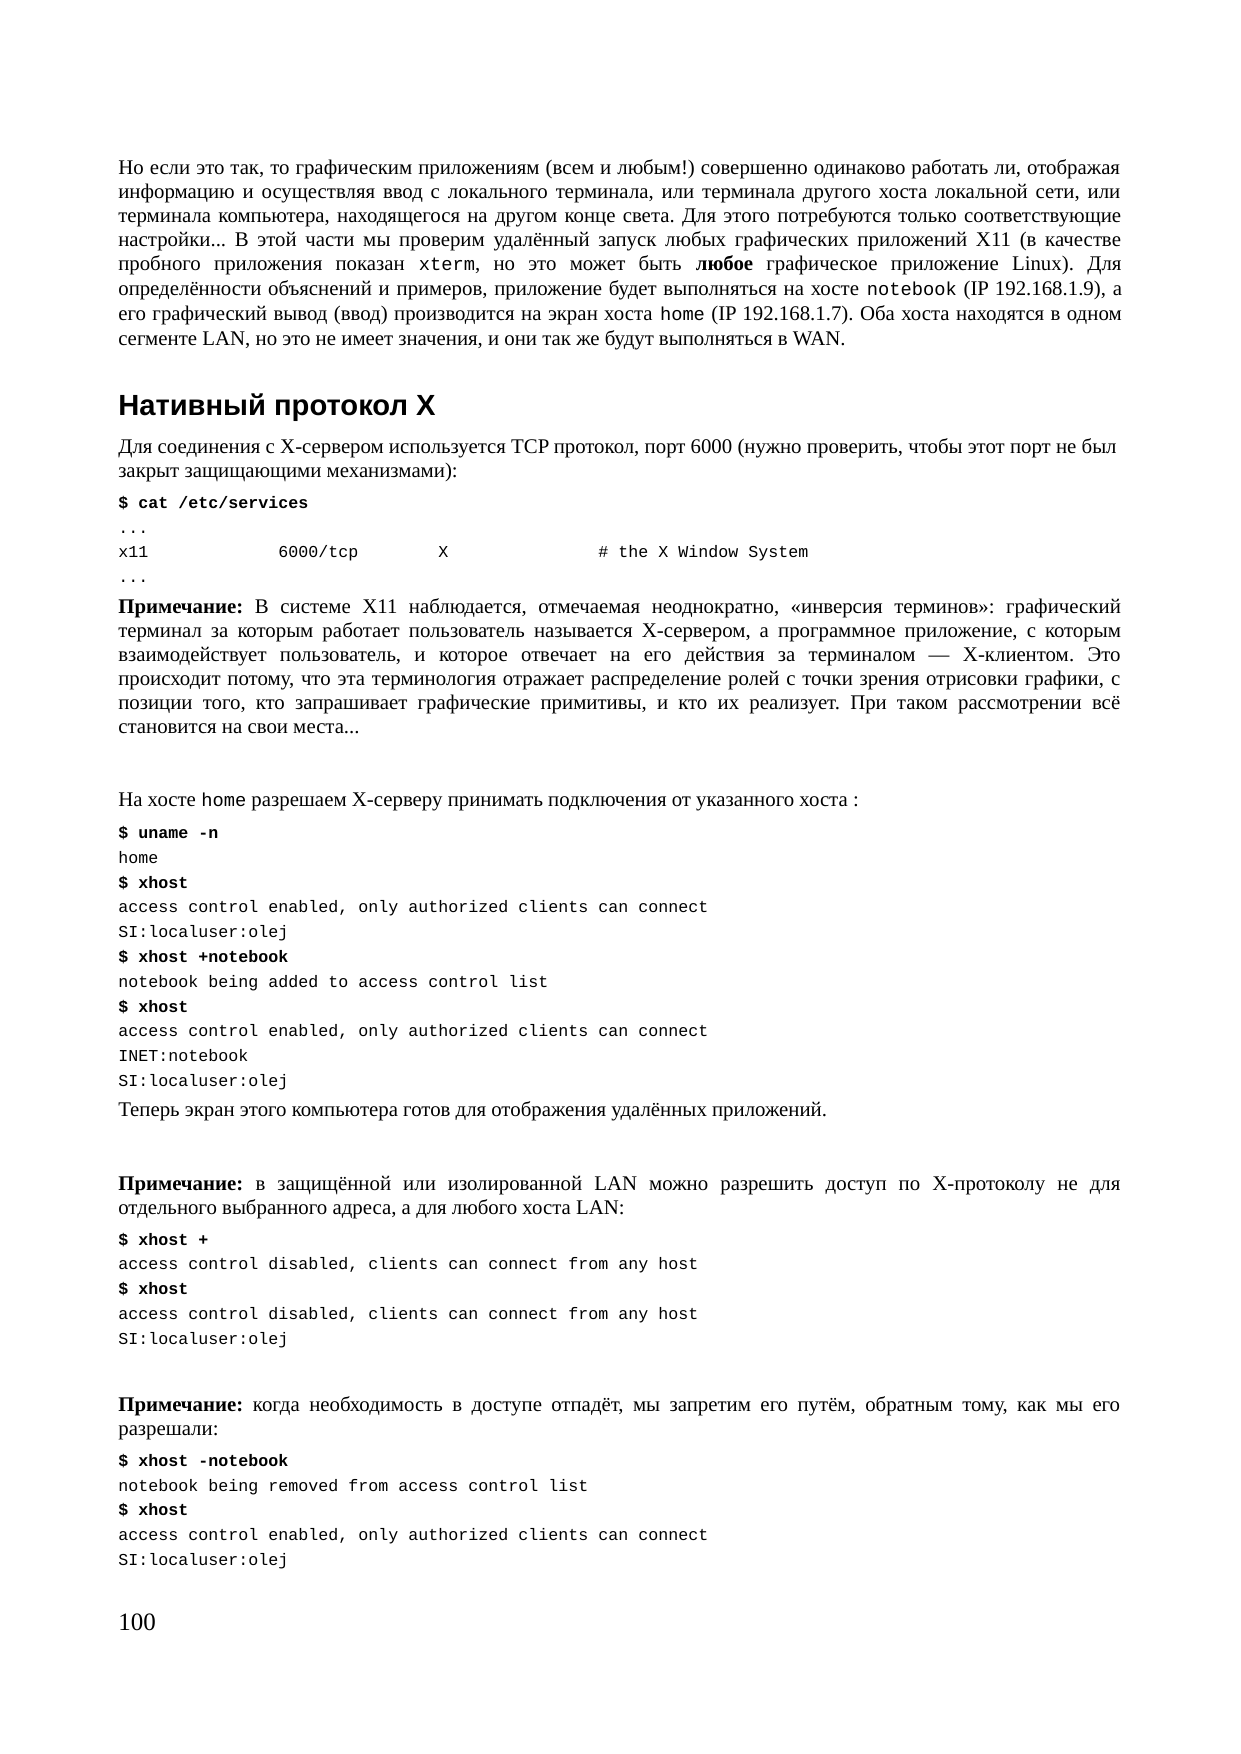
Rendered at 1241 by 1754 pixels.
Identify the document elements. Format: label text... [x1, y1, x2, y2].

text access control enabled, only authorized clients can connect [118, 1023, 1122, 1042]
text access control enabled, only authorized clients can connect [118, 1527, 1122, 1546]
subtitle Нативный протокол X [118, 388, 1122, 421]
text $ xhost +notebook [118, 949, 1122, 967]
text $ xhost [118, 1281, 1122, 1299]
text SI:localuser:olej [118, 1551, 1122, 1570]
text Но если это так, то графическим приложениям (всем и любым!) совершенно одинаково работать ли, отображая информацию и осуществляя ввод с локального терминала, или терминала другого хоста локальной сети, или терминала компьютера, находящегося на другом конце света. Для этого потребуются только соответствующие настройки... В этой части мы проверим удалённый запуск любых графических приложений X11 (в качестве пробного приложения показан xterm, но это может быть любое графическое приложение Linux). Для определённости объяснений и примеров, приложение будет выполняться на хосте notebook (IP 192.168.1.9), а его графический вывод (ввод) производится на экран хоста home (IP 192.168.1.7). Оба хоста находятся в одном сегменте LAN, но это не имеет значения, и они так же будут выполняться в WAN. [118, 155, 1122, 350]
text SI:localuser:olej [118, 924, 1122, 943]
text access control disabled, clients can connect from any host [118, 1256, 1122, 1275]
text Теперь экран этого компьютера готов для отображения удалённых приложений. [118, 1097, 1122, 1121]
text $ xhost [118, 874, 1122, 893]
text $ xhost -notebook [118, 1452, 1122, 1471]
text notebook being removed from access control list [118, 1477, 1122, 1496]
text Примечание: когда необходимость в доступе отпадёт, мы запретим его путём, обратным тому, как мы его разрешали: [118, 1392, 1122, 1440]
text notebook being added to access control list [118, 973, 1122, 992]
text access control enabled, only authorized clients can connect [118, 899, 1122, 918]
text SI:localuser:olej [118, 1073, 1122, 1091]
text $ cat /etc/services [118, 494, 1122, 513]
text $ xhost + [118, 1231, 1122, 1250]
text INET:notebook [118, 1048, 1122, 1067]
text На хосте home разрешаем X-серверу принимать подключения от указанного хоста : [118, 787, 1122, 812]
text home [118, 849, 1122, 868]
text x11 6000/tcp X # the X Window System [118, 544, 1122, 563]
text SI:localuser:olej [118, 1330, 1122, 1349]
text access control disabled, clients can connect from any host [118, 1306, 1122, 1324]
text $ xhost [118, 998, 1122, 1017]
text Для соединения с X-сервером используется TCP протокол, порт 6000 (нужно проверить, чтобы этот порт не был закрыт защищающими механизмами): [118, 434, 1122, 482]
text Примечание: в защищённой или изолированной LAN можно разрешить доступ по X-протоколу не для отдельного выбранного адреса, а для любого хоста LAN: [118, 1171, 1122, 1219]
text $ xhost [118, 1502, 1122, 1521]
text ... [118, 569, 1122, 588]
text ... [118, 519, 1122, 538]
text $ uname -n [118, 825, 1122, 843]
text Примечание: В системе X11 наблюдается, отмечаемая неоднократно, «инверсия терминов»: графический терминал за которым работает пользователь называется X-сервером, а программное приложение, с которым взаимодействует пользователь, и которое отвечает на его действия за терминалом — X-клиентом. Это происходит потому, что эта терминология отражает распределение ролей с точки зрения отрисовки графики, с позиции того, кто запрашивает графические примитивы, и кто их реализует. При таком рассмотрении всё становится на свои места... [118, 594, 1122, 738]
